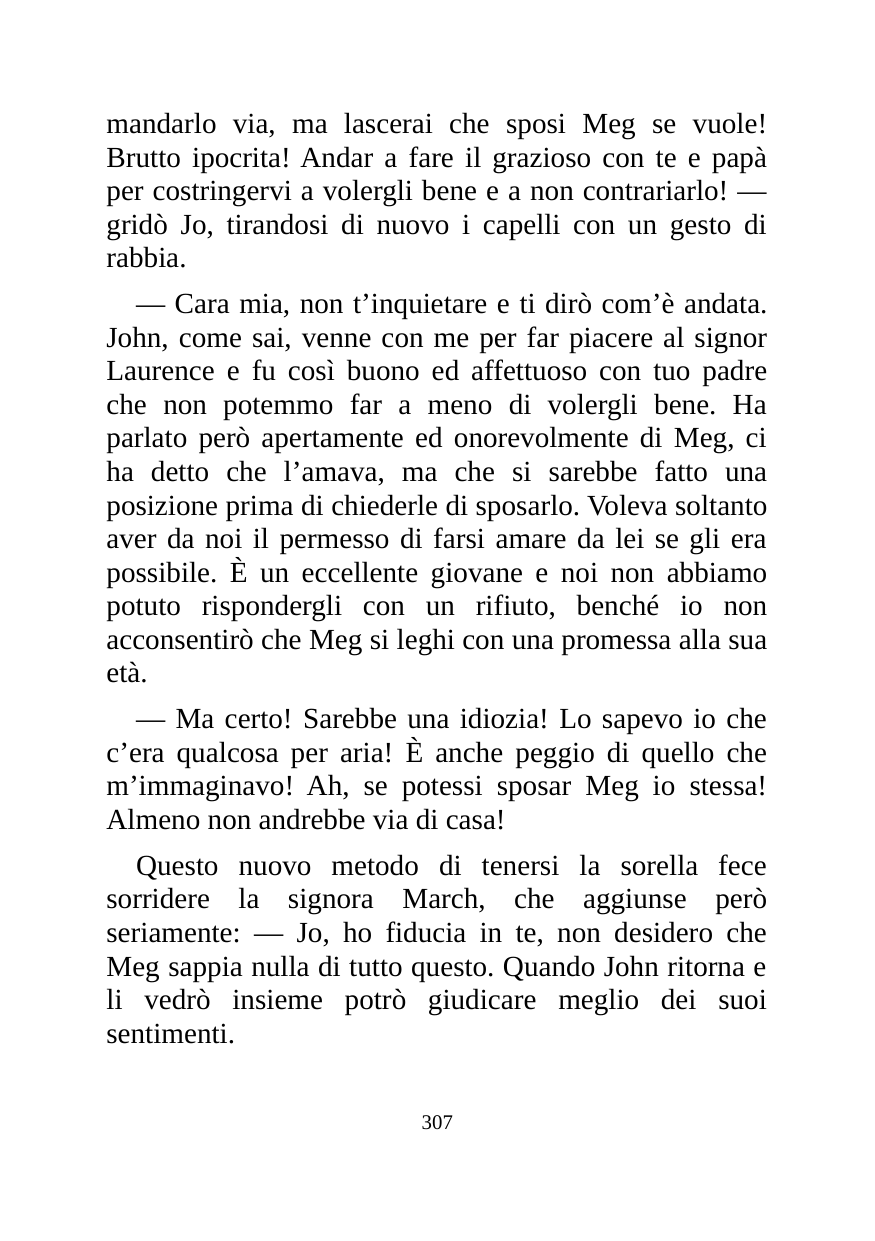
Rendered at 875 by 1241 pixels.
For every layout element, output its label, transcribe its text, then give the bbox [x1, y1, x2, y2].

text mandarlo via, ma lascerai che sposi Meg se vuole! Brutto ipocrita! Andar a fare il grazioso con te e papà per costringervi a volergli bene e a non contrariarlo! — gridò Jo, tirandosi di nuovo i capelli con un gesto di rabbia. [106, 106, 768, 274]
text — Cara mia, non t’inquietare e ti dirò com’è andata. John, come sai, venne con me per far piacere al signor Laurence e fu così buono ed affettuoso con tuo padre che non potemmo far a meno di volergli bene. Ha parlato però apertamente ed onorevolmente di Meg, ci ha detto che l’amava, ma che si sarebbe fatto una posizione prima di chiederle di sposarlo. Voleva soltanto aver da noi il permesso di farsi amare da lei se gli era possibile. È un eccellente giovane e noi non abbiamo potuto rispondergli con un rifiuto, benché io non acconsentirò che Meg si leghi con una promessa alla sua età. [106, 286, 768, 689]
text — Ma certo! Sarebbe una idiozia! Lo sapevo io che c’era qualcosa per aria! È anche peggio di quello che m’immaginavo! Ah, se potessi sposar Meg io stessa! Almeno non andrebbe via di casa! [106, 701, 768, 836]
text Questo nuovo metodo di tenersi la sorella fece sorridere la signora March, che aggiunse però seriamente: — Jo, ho fiducia in te, non desidero che Meg sappia nulla di tutto questo. Quando John ritorna e li vedrò insieme potrò giudicare meglio dei suoi sentimenti. [106, 848, 768, 1049]
